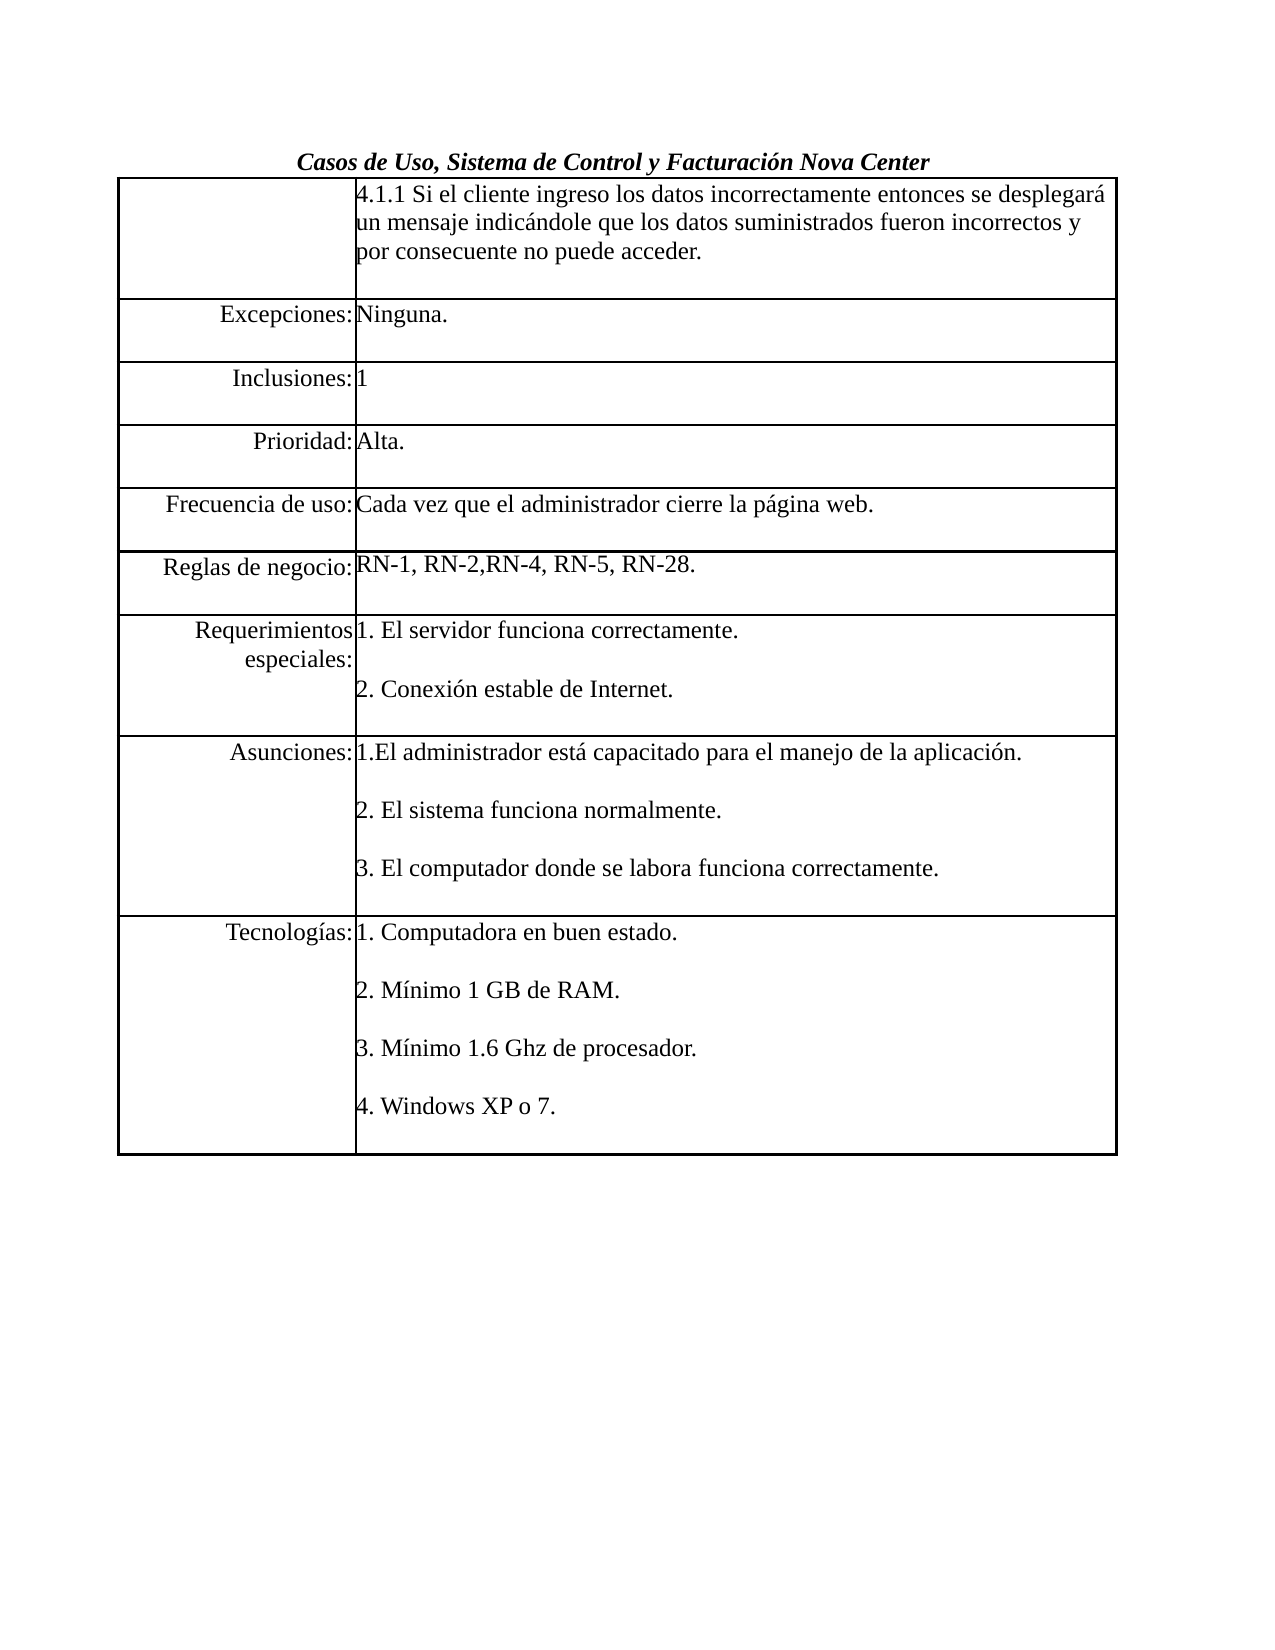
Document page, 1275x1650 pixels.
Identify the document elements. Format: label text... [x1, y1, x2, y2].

table_cell Requerimientos especiales: [120, 616, 355, 735]
table_cell Prioridad: [120, 426, 355, 487]
table_cell 4.1.1 Si el cliente ingreso los datos incorrectamente entonces se desplegará un mensaje indicándole que los datos suministrados fueron incorrectos y por consecuente no puede acceder. [357, 179, 1115, 297]
table_cell Asunciones: [120, 737, 355, 915]
table_cell Ninguna. [357, 300, 1115, 361]
table_cell Tecnologías: [120, 917, 355, 1153]
table_cell Cada vez que el administrador cierre la página web. [357, 489, 1115, 550]
table_cell 1 [357, 363, 1115, 424]
table_cell Reglas de negocio: [120, 553, 355, 613]
table_cell Inclusiones: [120, 363, 355, 424]
table_cell RN-1, RN-2,RN-4, RN-5, RN-28. [357, 553, 1115, 613]
table_cell [120, 179, 355, 297]
table_cell Excepciones: [120, 300, 355, 361]
table_cell Alta. [357, 426, 1115, 487]
table_cell Frecuencia de uso: [120, 489, 355, 550]
table_cell 1. Computadora en buen estado. 2. Mínimo 1 GB de RAM. 3. Mínimo 1.6 Ghz de procesador. 4. Windows XP o 7. [357, 917, 1115, 1153]
table_cell 1. El servidor funciona correctamente. 2. Conexión estable de Internet. [357, 616, 1115, 735]
table_cell 1.El administrador está capacitado para el manejo de la aplicación. 2. El sistema funciona normalmente. 3. El computador donde se labora funciona correctamente. [357, 737, 1115, 915]
